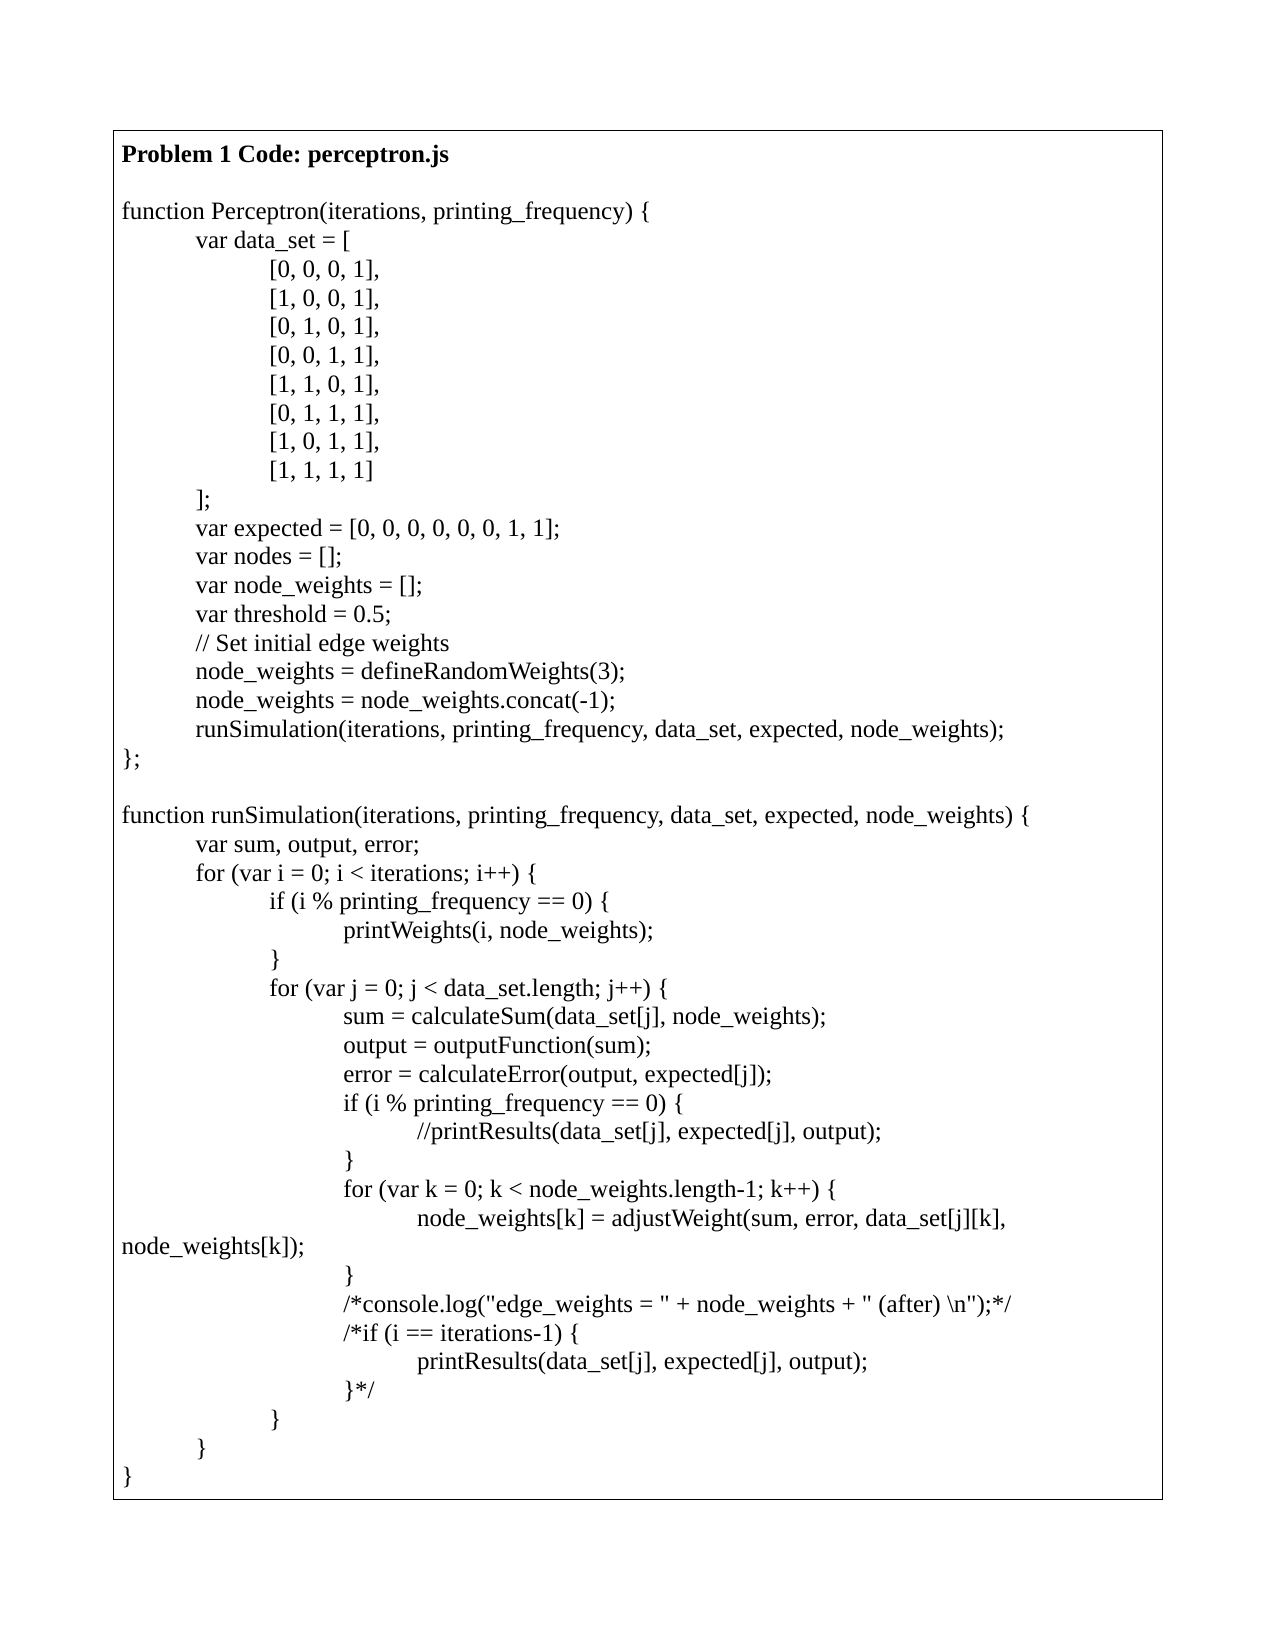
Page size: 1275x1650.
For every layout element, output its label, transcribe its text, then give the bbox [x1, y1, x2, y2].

text [1, 0, 1, 1], [121, 426, 1153, 455]
text [0, 1, 0, 1], [121, 311, 1153, 340]
text /*if (i == iterations-1) { [121, 1318, 1153, 1346]
text node_weights[k] = adjustWeight(sum, error, data_set[j][k], node_weights[k]); [121, 1203, 1153, 1260]
text } [121, 1461, 1153, 1490]
text } [121, 1404, 1153, 1433]
text } [121, 1260, 1153, 1289]
text Problem 1 Code: perceptron.js [121, 139, 1153, 168]
text printResults(data_set[j], expected[j], output); [121, 1346, 1153, 1375]
text //printResults(data_set[j], expected[j], output); [121, 1116, 1153, 1145]
text [0, 1, 1, 1], [121, 398, 1153, 426]
text /*console.log("edge_weights = " + node_weights + " (after) \n");*/ [121, 1289, 1153, 1318]
text if (i % printing_frequency == 0) { [121, 886, 1153, 915]
text if (i % printing_frequency == 0) { [121, 1088, 1153, 1116]
text var data_set = [ [121, 225, 1153, 254]
text node_weights = defineRandomWeights(3); [121, 656, 1153, 685]
text runSimulation(iterations, printing_frequency, data_set, expected, node_weights); [121, 714, 1153, 743]
text output = outputFunction(sum); [121, 1030, 1153, 1059]
text [1, 1, 1, 1] [121, 455, 1153, 484]
text error = calculateError(output, expected[j]); [121, 1059, 1153, 1088]
text for (var k = 0; k < node_weights.length-1; k++) { [121, 1174, 1153, 1203]
text function Perceptron(iterations, printing_frequency) { [121, 196, 1153, 225]
text var nodes = []; [121, 541, 1153, 570]
text sum = calculateSum(data_set[j], node_weights); [121, 1001, 1153, 1030]
text } [121, 944, 1153, 973]
text [0, 0, 1, 1], [121, 340, 1153, 369]
text } [121, 1145, 1153, 1174]
text }; [121, 743, 1153, 771]
text var node_weights = []; [121, 570, 1153, 599]
text // Set initial edge weights [121, 628, 1153, 656]
text [1, 1, 0, 1], [121, 369, 1153, 398]
text }*/ [121, 1375, 1153, 1404]
text function runSimulation(iterations, printing_frequency, data_set, expected, node_weights) { [121, 800, 1153, 829]
text printWeights(i, node_weights); [121, 915, 1153, 944]
text node_weights = node_weights.concat(-1); [121, 685, 1153, 714]
text var sum, output, error; [121, 829, 1153, 858]
text [0, 0, 0, 1], [121, 254, 1153, 283]
text var threshold = 0.5; [121, 599, 1153, 628]
text for (var j = 0; j < data_set.length; j++) { [121, 973, 1153, 1001]
text } [121, 1433, 1153, 1461]
text [1, 0, 0, 1], [121, 283, 1153, 311]
text var expected = [0, 0, 0, 0, 0, 0, 1, 1]; [121, 513, 1153, 541]
text for (var i = 0; i < iterations; i++) { [121, 858, 1153, 886]
text ]; [121, 484, 1153, 513]
